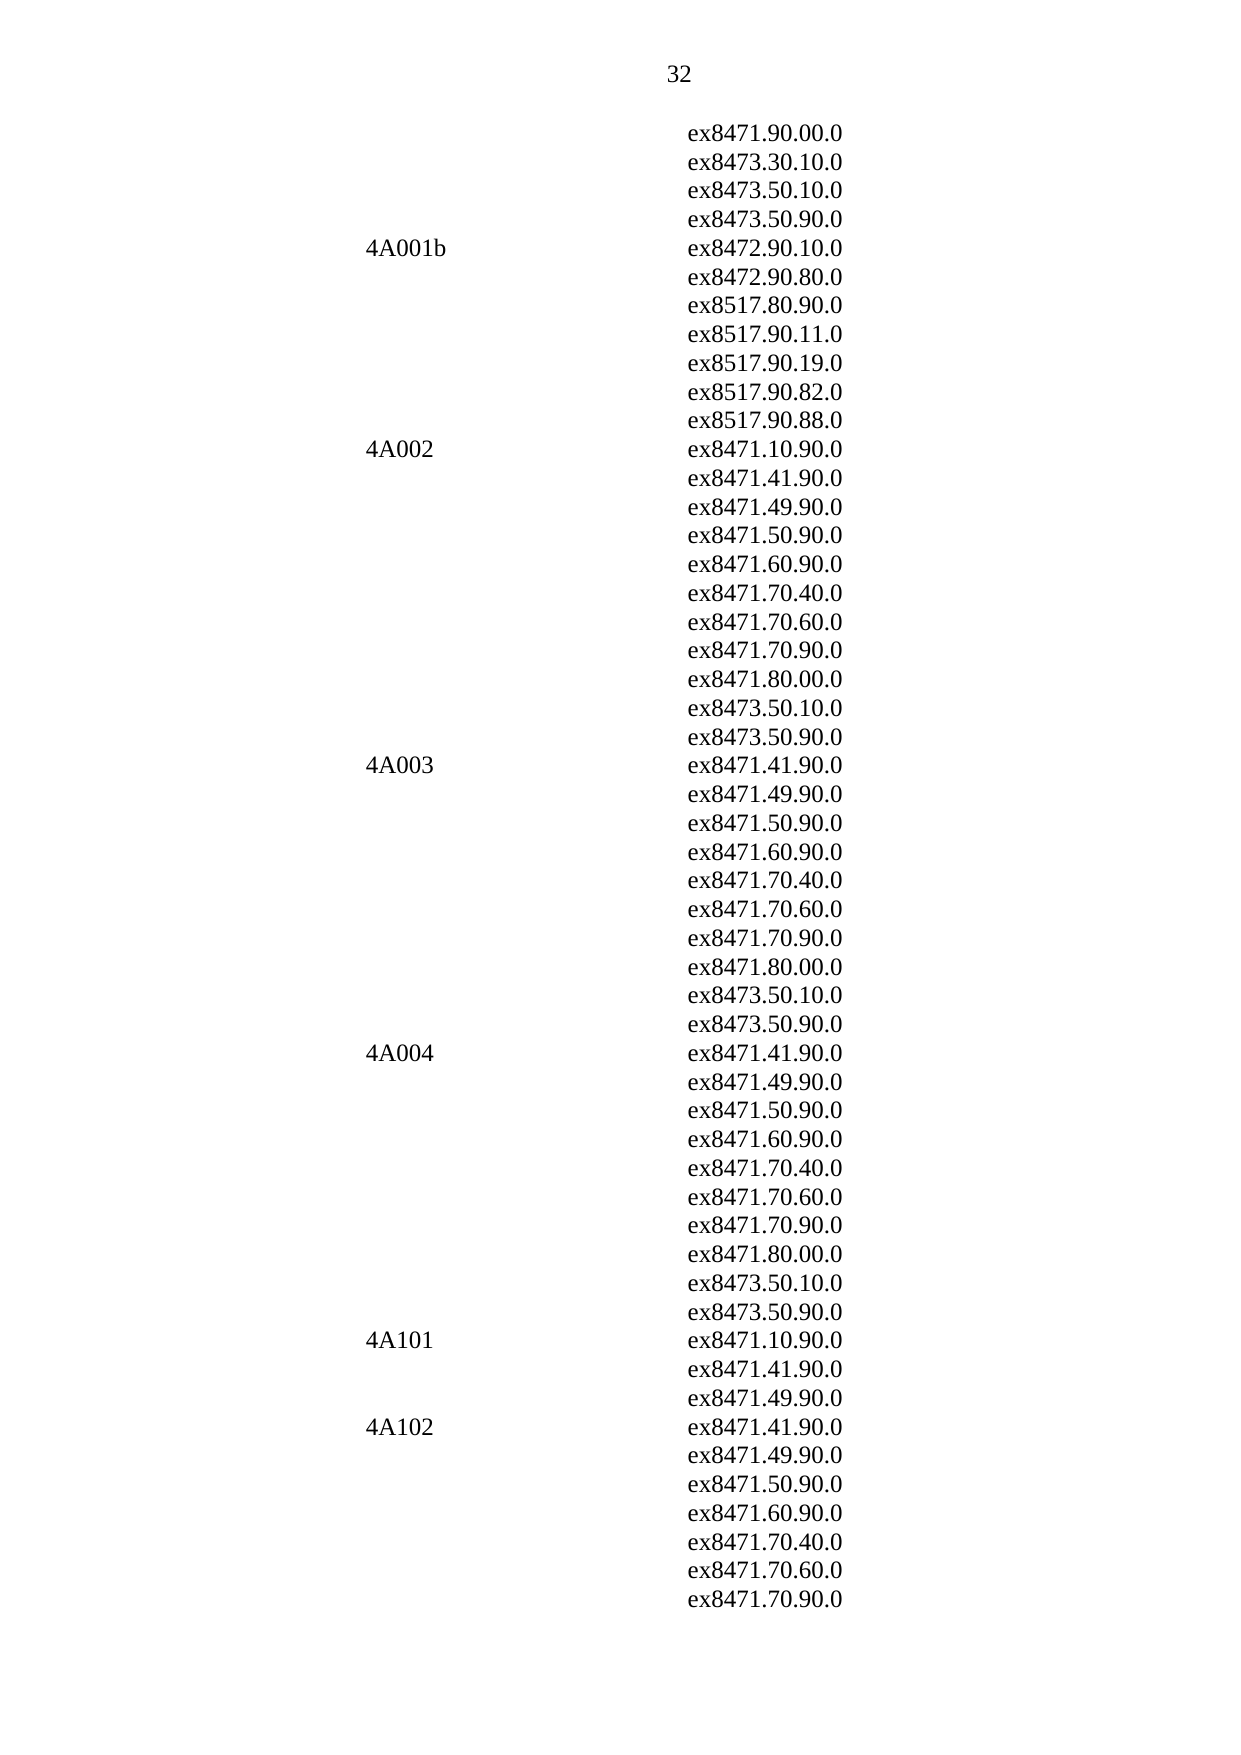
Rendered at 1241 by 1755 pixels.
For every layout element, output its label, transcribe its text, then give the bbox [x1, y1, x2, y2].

table_cell ex8471.70.90.0 [676, 1584, 984, 1613]
table_cell [999, 1182, 1004, 1211]
table_cell [984, 1009, 999, 1038]
table_cell [999, 549, 1004, 578]
table_cell [354, 262, 676, 291]
table_cell ex8471.50.90.0 [676, 1096, 984, 1124]
table_cell [354, 1182, 676, 1211]
table_cell [984, 1354, 999, 1383]
table_cell [999, 233, 1004, 262]
table_cell [999, 1441, 1004, 1469]
table_cell [999, 492, 1004, 521]
table_cell [999, 463, 1004, 492]
table_cell [354, 1067, 676, 1096]
table_cell ex8473.50.90.0 [676, 722, 984, 751]
table_cell [984, 1067, 999, 1096]
table_cell [999, 147, 1004, 176]
table_cell 4A003 [354, 751, 676, 779]
table_cell [984, 1153, 999, 1182]
table_cell [999, 1584, 1004, 1613]
table_cell ex8517.80.90.0 [676, 291, 984, 319]
table_cell [984, 664, 999, 693]
table_cell [354, 779, 676, 808]
table_cell [984, 722, 999, 751]
table_cell [999, 348, 1004, 377]
table_cell [354, 981, 676, 1009]
table_cell [999, 1096, 1004, 1124]
table_cell 4A102 [354, 1412, 676, 1441]
table_cell [999, 377, 1004, 406]
table_cell [999, 808, 1004, 837]
table_cell [354, 1383, 676, 1412]
table_cell [984, 319, 999, 348]
table_cell [354, 1498, 676, 1527]
table_cell [999, 434, 1004, 463]
table_cell ex8473.50.10.0 [676, 1268, 984, 1297]
table_cell ex8473.50.90.0 [676, 204, 984, 233]
table_cell [984, 578, 999, 607]
table_cell [999, 1297, 1004, 1326]
table_cell [984, 118, 999, 147]
table_cell ex8471.70.40.0 [676, 1527, 984, 1556]
table_cell [999, 1124, 1004, 1153]
table_cell [984, 837, 999, 866]
table_cell [999, 1153, 1004, 1182]
table_cell ex8471.49.90.0 [676, 1441, 984, 1469]
table_cell [984, 549, 999, 578]
table_cell [354, 607, 676, 636]
table_cell [354, 1584, 676, 1613]
table_cell [984, 1124, 999, 1153]
table_cell ex8472.90.10.0 [676, 233, 984, 262]
table_cell [999, 291, 1004, 319]
table_cell [984, 233, 999, 262]
table_cell ex8473.50.90.0 [676, 1009, 984, 1038]
table_cell [999, 1009, 1004, 1038]
table_cell [999, 693, 1004, 722]
table_cell [984, 952, 999, 981]
table_cell [354, 521, 676, 549]
table_cell [984, 1441, 999, 1469]
table_cell [999, 406, 1004, 434]
table_cell [984, 1527, 999, 1556]
table_cell ex8471.10.90.0 [676, 434, 984, 463]
table_cell [999, 1498, 1004, 1527]
table_cell [354, 866, 676, 894]
table_cell ex8471.70.40.0 [676, 1153, 984, 1182]
table_cell [354, 377, 676, 406]
table_cell [999, 1326, 1004, 1354]
table_cell [354, 348, 676, 377]
table_cell [984, 1211, 999, 1239]
table_cell [354, 463, 676, 492]
table_cell ex8473.50.10.0 [676, 981, 984, 1009]
table_cell [984, 1412, 999, 1441]
table_cell [984, 1383, 999, 1412]
table_cell [984, 463, 999, 492]
table_cell [999, 751, 1004, 779]
table_cell [354, 291, 676, 319]
table_cell ex8471.60.90.0 [676, 1498, 984, 1527]
table_cell ex8517.90.11.0 [676, 319, 984, 348]
table_cell [999, 1469, 1004, 1498]
table_cell ex8471.80.00.0 [676, 952, 984, 981]
table_cell ex8471.41.90.0 [676, 751, 984, 779]
table_cell [999, 204, 1004, 233]
table_cell [999, 952, 1004, 981]
table_cell ex8517.90.82.0 [676, 377, 984, 406]
table_cell ex8471.70.60.0 [676, 1556, 984, 1584]
table_cell ex8472.90.80.0 [676, 262, 984, 291]
table_cell [354, 1268, 676, 1297]
table_cell [354, 1096, 676, 1124]
table_cell [984, 1268, 999, 1297]
table_cell [999, 866, 1004, 894]
table_cell [984, 521, 999, 549]
table_cell [984, 262, 999, 291]
table_cell ex8473.50.90.0 [676, 1297, 984, 1326]
table_cell [999, 1383, 1004, 1412]
table_cell ex8471.60.90.0 [676, 837, 984, 866]
table_cell ex8471.50.90.0 [676, 1469, 984, 1498]
table_cell ex8471.70.60.0 [676, 607, 984, 636]
table_cell [984, 1182, 999, 1211]
table_cell 4A002 [354, 434, 676, 463]
table_cell [354, 693, 676, 722]
table_cell [354, 319, 676, 348]
table_cell [354, 1469, 676, 1498]
table_cell [984, 434, 999, 463]
table_cell [984, 1239, 999, 1268]
table_cell ex8517.90.88.0 [676, 406, 984, 434]
table_cell [999, 664, 1004, 693]
table_cell ex8471.70.40.0 [676, 866, 984, 894]
table_cell ex8471.41.90.0 [676, 463, 984, 492]
table_cell 4A004 [354, 1038, 676, 1067]
table_cell [984, 291, 999, 319]
table_cell [984, 779, 999, 808]
table_cell [354, 636, 676, 664]
table_cell ex8517.90.19.0 [676, 348, 984, 377]
table_cell ex8471.49.90.0 [676, 1383, 984, 1412]
table_cell [999, 607, 1004, 636]
table_cell ex8471.90.00.0 [676, 118, 984, 147]
table_cell [354, 1527, 676, 1556]
table_cell [984, 607, 999, 636]
table_cell ex8471.50.90.0 [676, 808, 984, 837]
table_cell [984, 176, 999, 204]
table_cell [999, 722, 1004, 751]
table_cell [354, 1556, 676, 1584]
table_cell [354, 1009, 676, 1038]
table_cell [984, 1498, 999, 1527]
table_cell [354, 923, 676, 952]
table_cell [999, 1038, 1004, 1067]
table_cell 4A101 [354, 1326, 676, 1354]
table_cell [984, 348, 999, 377]
table_cell [999, 1527, 1004, 1556]
table_cell [999, 118, 1004, 147]
table_cell [354, 837, 676, 866]
table_cell [999, 1354, 1004, 1383]
table_cell [354, 1153, 676, 1182]
table_cell ex8471.49.90.0 [676, 1067, 984, 1096]
table_cell [354, 1441, 676, 1469]
table_cell [999, 894, 1004, 923]
table_cell [984, 693, 999, 722]
table_cell [999, 1239, 1004, 1268]
table_cell [999, 1268, 1004, 1297]
table_cell ex8471.60.90.0 [676, 549, 984, 578]
table_cell [984, 1096, 999, 1124]
table_cell [984, 1584, 999, 1613]
table_cell [354, 1124, 676, 1153]
table_cell [984, 866, 999, 894]
table_cell [984, 406, 999, 434]
table_cell [999, 636, 1004, 664]
table_cell [354, 406, 676, 434]
table_cell [984, 492, 999, 521]
table_cell ex8471.80.00.0 [676, 1239, 984, 1268]
table_cell [354, 952, 676, 981]
table_cell [354, 808, 676, 837]
table_cell [354, 549, 676, 578]
table_cell [354, 492, 676, 521]
table_cell [984, 894, 999, 923]
table_cell [999, 923, 1004, 952]
table_cell [354, 722, 676, 751]
table_cell [354, 1211, 676, 1239]
table_cell [999, 578, 1004, 607]
table_cell [984, 204, 999, 233]
table_cell [999, 1211, 1004, 1239]
table_cell ex8471.80.00.0 [676, 664, 984, 693]
table_cell ex8471.60.90.0 [676, 1124, 984, 1153]
table_cell ex8473.50.10.0 [676, 176, 984, 204]
table_cell ex8471.49.90.0 [676, 779, 984, 808]
table_cell [999, 1412, 1004, 1441]
table_cell [354, 1297, 676, 1326]
table_cell [999, 779, 1004, 808]
table_cell [999, 262, 1004, 291]
table_cell [984, 1297, 999, 1326]
table_cell [984, 1038, 999, 1067]
table_cell ex8471.70.90.0 [676, 636, 984, 664]
table_cell [999, 837, 1004, 866]
table_cell [354, 204, 676, 233]
table_cell [999, 176, 1004, 204]
table_cell ex8471.49.90.0 [676, 492, 984, 521]
table_cell [984, 808, 999, 837]
table_cell ex8471.10.90.0 [676, 1326, 984, 1354]
table_cell [354, 664, 676, 693]
table_cell ex8473.30.10.0 [676, 147, 984, 176]
table_cell ex8471.70.90.0 [676, 1211, 984, 1239]
table_cell [984, 636, 999, 664]
table_cell [999, 981, 1004, 1009]
table_cell [984, 377, 999, 406]
table_cell [984, 981, 999, 1009]
table_cell [999, 319, 1004, 348]
table_cell [354, 1354, 676, 1383]
table_cell [354, 147, 676, 176]
table_cell ex8471.70.40.0 [676, 578, 984, 607]
table_cell ex8471.41.90.0 [676, 1412, 984, 1441]
table_cell ex8471.70.90.0 [676, 923, 984, 952]
table_cell [984, 1556, 999, 1584]
table_cell [984, 923, 999, 952]
table_cell [984, 147, 999, 176]
table_cell ex8471.50.90.0 [676, 521, 984, 549]
table_cell ex8471.41.90.0 [676, 1354, 984, 1383]
table_cell [999, 521, 1004, 549]
table_cell [984, 1469, 999, 1498]
table_cell [984, 751, 999, 779]
table_cell ex8473.50.10.0 [676, 693, 984, 722]
table_cell [354, 578, 676, 607]
table_cell ex8471.70.60.0 [676, 1182, 984, 1211]
table_cell [354, 1239, 676, 1268]
table_cell 4A001b [354, 233, 676, 262]
table_cell ex8471.41.90.0 [676, 1038, 984, 1067]
table_cell [999, 1067, 1004, 1096]
table_cell [984, 1326, 999, 1354]
table_cell [354, 118, 676, 147]
table_cell [999, 1556, 1004, 1584]
table_cell [354, 176, 676, 204]
table_cell [354, 894, 676, 923]
table_cell ex8471.70.60.0 [676, 894, 984, 923]
